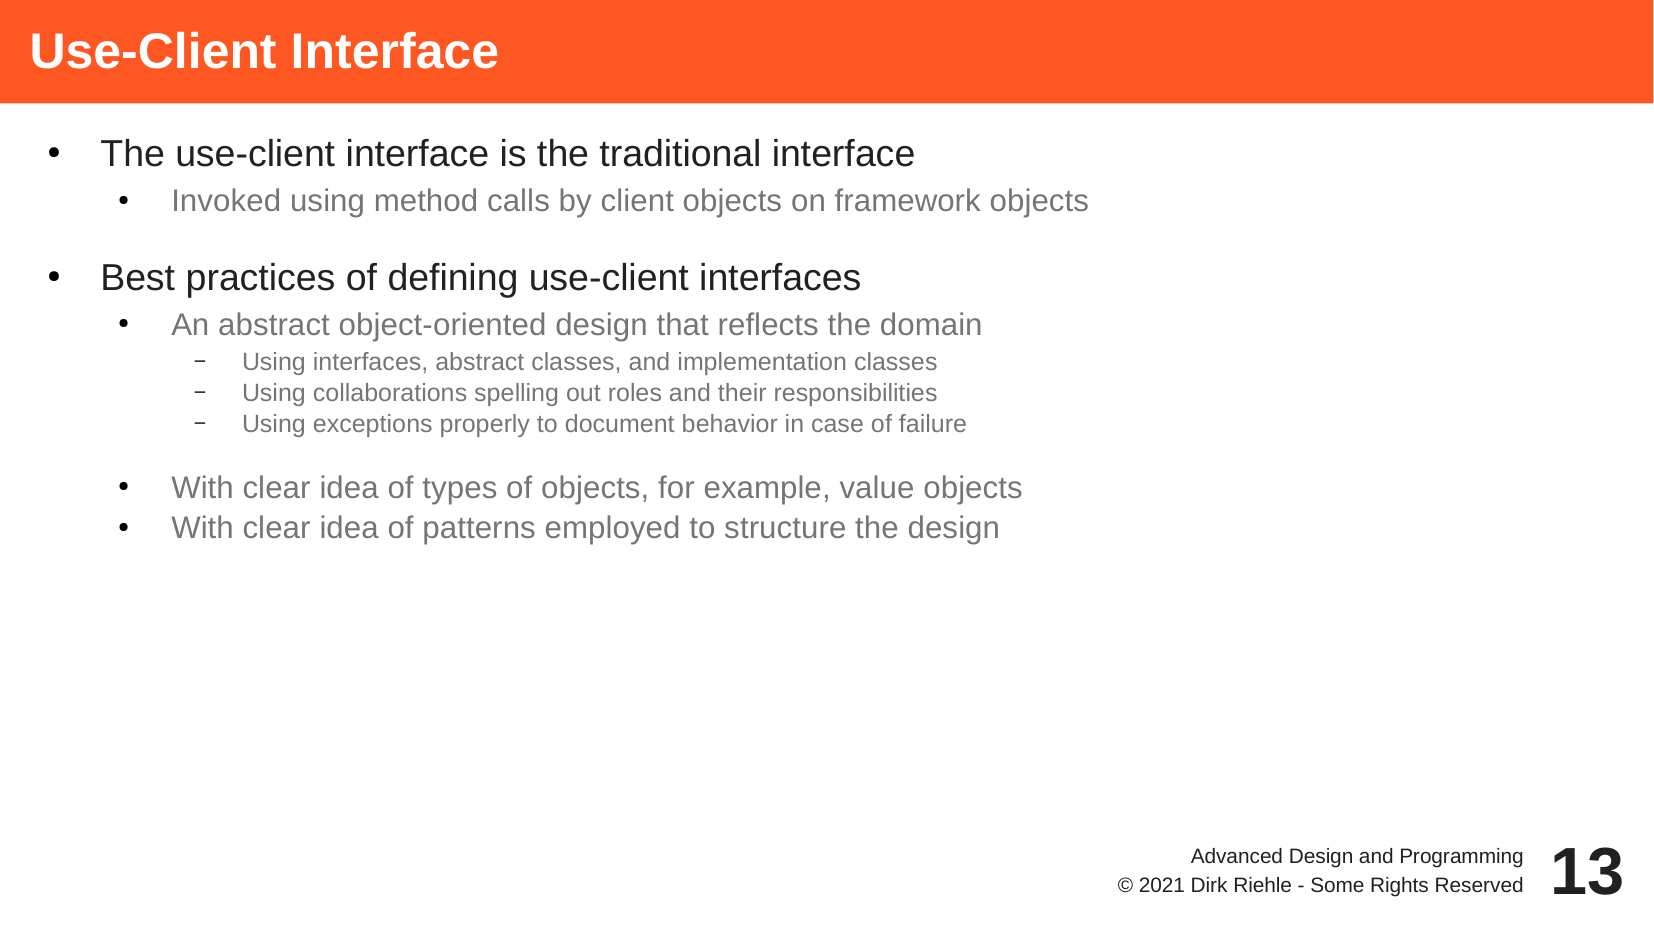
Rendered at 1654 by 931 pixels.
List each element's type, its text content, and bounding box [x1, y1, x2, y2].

list The use-client interface is the traditional interface Invoked using method calls by client objects on framework objects Best practices of defining use-client interfaces An abstract object-oriented design that reflects the domain Using interfaces, abstract classes, and implementation classes Using collaborations spelling out roles and their responsibilities Using exceptions properly to document behavior in case of failure With clear idea of types of objects, for example, value objects With clear idea of patterns employed to structure the design [29, 132, 1625, 813]
title Use-Client Interface [0, 0, 1654, 104]
